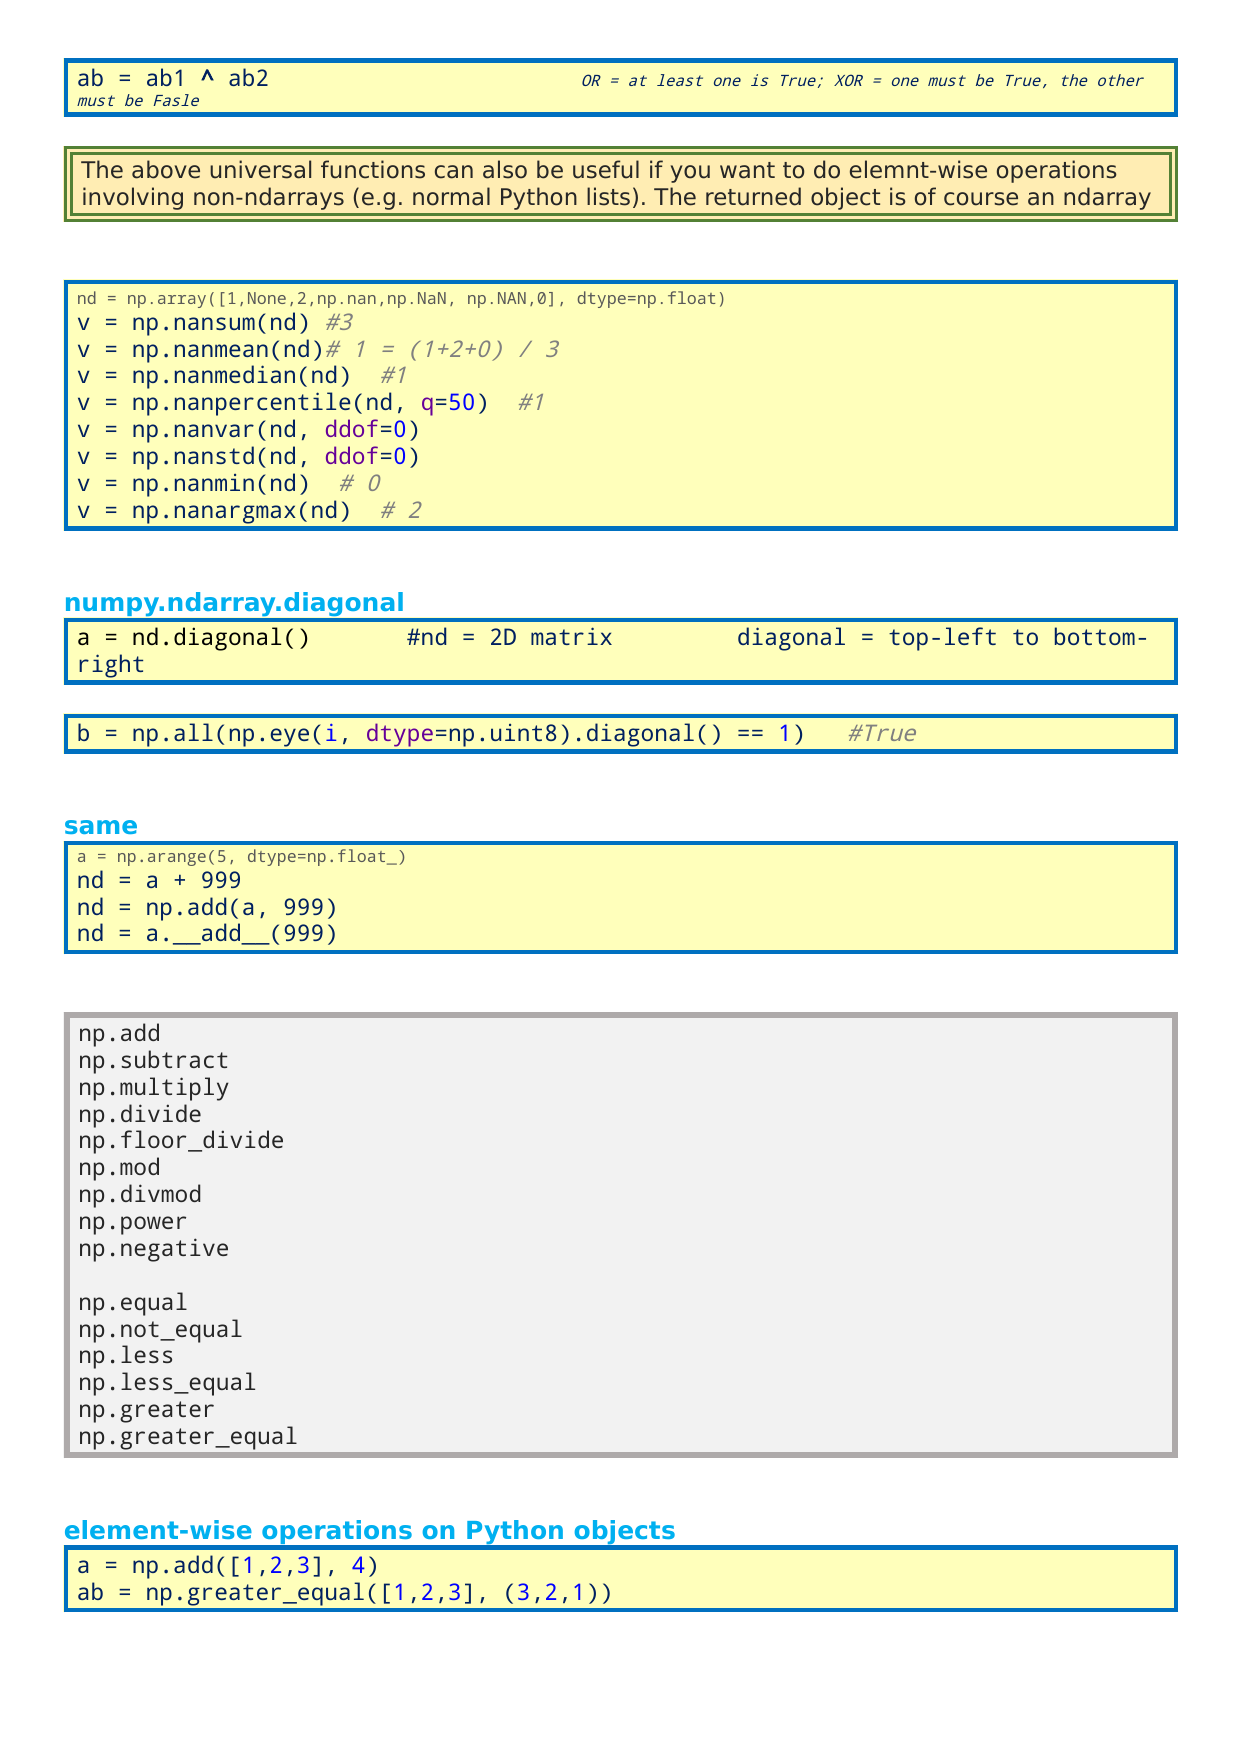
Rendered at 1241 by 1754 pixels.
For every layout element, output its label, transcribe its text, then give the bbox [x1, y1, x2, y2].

title numpy.ndarray.diagonal [63, 588, 1178, 617]
text a = np.arange(5, dtype=np.float_) [68, 845, 1174, 860]
text b = np.all(np.eye(i, dtype=np.uint8).diagonal() == 1) #True [68, 718, 1174, 749]
text nd = np.array([1,None,2,np.nan,np.NaN, np.NAN,0], dtype=np.float) v = np.nansum(nd) #3 v = np.nanmean(nd)# 1 = (1+2+0) / 3 v = np.nanmedian(nd) #1 v = np.nanpercentile(nd, q=50) #1 v = np.nanvar(nd, ddof=0) v = np.nanstd(nd, ddof=0) v = np.nanmin(nd) # 0 v = np.nanargmax(nd) # 2 [68, 284, 1174, 526]
text nd = a.__add__(999) [68, 914, 1174, 950]
text nd = np.add(a, 999) [68, 887, 1174, 914]
text ab = ab1 ^ ab2 OR = at least one is True; XOR = one must be True, the other must be Fasle [68, 63, 1174, 112]
text a = nd.diagonal() #nd = 2D matrix diagonal = top-left to bottom-right [68, 622, 1174, 680]
text The above universal functions can also be useful if you want to do elemnt-wise operations involving non-ndarrays (e.g. normal Python lists). The returned object is of course an ndarray [67, 149, 1175, 219]
title same [63, 811, 1178, 841]
title element-wise operations on Python objects [63, 1516, 1178, 1545]
text nd = a + 999 [68, 860, 1174, 887]
text a = np.add([1,2,3], 4) ab = np.greater_equal([1,2,3], (3,2,1)) [68, 1550, 1174, 1608]
text np.add np.subtract np.multiply np.divide np.floor_divide np.mod np.divmod np.power np.negative np.equal np.not_equal np.less np.less_equal np.greater np.greater_equal [70, 1018, 1172, 1452]
